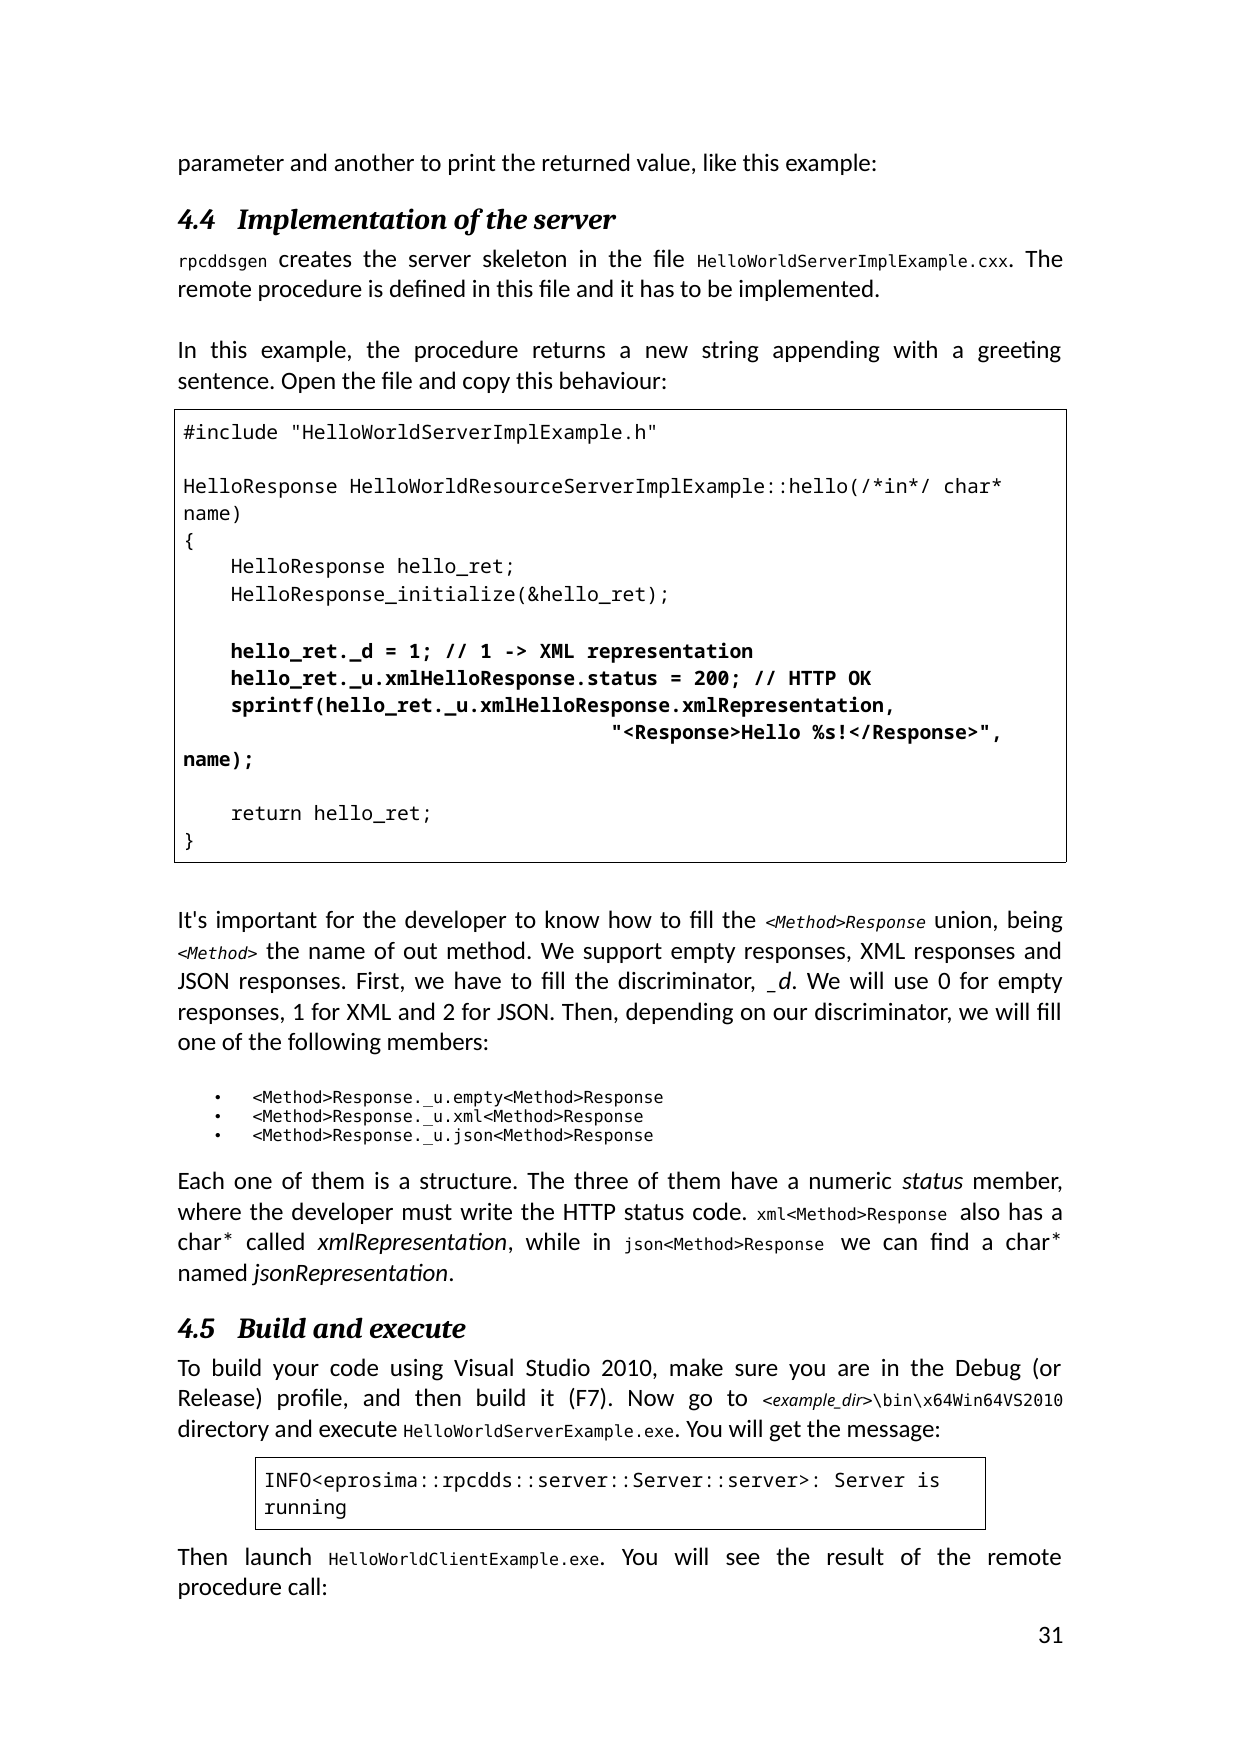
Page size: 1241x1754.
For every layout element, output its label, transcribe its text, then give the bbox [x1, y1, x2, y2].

subtitle Build and execute [177, 1312, 1063, 1346]
text parameter and another to print the returned value, like this example: [177, 148, 1063, 178]
list <Method>Response._u.json<Method>Response [215, 1126, 1063, 1146]
list <Method>Response._u.xml<Method>Response [215, 1107, 1063, 1126]
text Each one of them is a structure. The three of them have a numeric status member, where the developer must write the HTTP status code. xml<Method>Response also has a char* called xmlRepresentation, while in json<Method>Response we can find a char* named jsonRepresentation. [177, 1165, 1063, 1287]
text In this example, the procedure returns a new string appending with a greeting sentence. Open the file and copy this behaviour: [177, 334, 1063, 396]
list <Method>Response._u.empty<Method>Response [215, 1088, 1063, 1107]
text Then launch HelloWorldClientExample.exe. You will see the result of the remote procedure call: [177, 1443, 1063, 1602]
text rpcddsgen creates the server skeleton in the file HelloWorldServerImplExample.cxx. The remote procedure is defined in this file and it has to be implemented. [177, 243, 1063, 304]
subtitle Implementation of the server [177, 203, 1063, 237]
text It's important for the developer to know how to fill the <Method>Response union, being <Method> the name of out method. We support empty responses, XML responses and JSON responses. First, we have to fill the discriminator, _d. We will use 0 for empty responses, 1 for XML and 2 for JSON. Then, depending on our discriminator, we will fill one of the following members: [177, 904, 1063, 1057]
text To build your code using Visual Studio 2010, make sure you are in the Debug (or Release) profile, and then build it (F7). Now go to <example_dir>\bin\x64Win64VS2010 directory and execute HelloWorldServerExample.exe. You will get the message: [177, 1352, 1063, 1443]
text hello_ret._u.xmlHelloResponse.status = 200; // HTTP OK [183, 664, 1057, 691]
text "<Response>Hello %s!</Response>", name); return hello_ret; } [183, 718, 1057, 853]
text sprintf(hello_ret._u.xmlHelloResponse.xmlRepresentation, [183, 691, 1057, 718]
text hello_ret._d = 1; // 1 -> XML representation [183, 637, 1057, 664]
text #include "HelloWorldServerImplExample.h" HelloResponse HelloWorldResourceServerImplExample::hello(/*in*/ char* name) { HelloResponse hello_ret; HelloResponse_initialize(&hello_ret); [183, 418, 1057, 607]
text INFO<eprosima::rpcdds::server::Server::server>: Server is running [264, 1466, 977, 1520]
text [256, 1458, 985, 1529]
